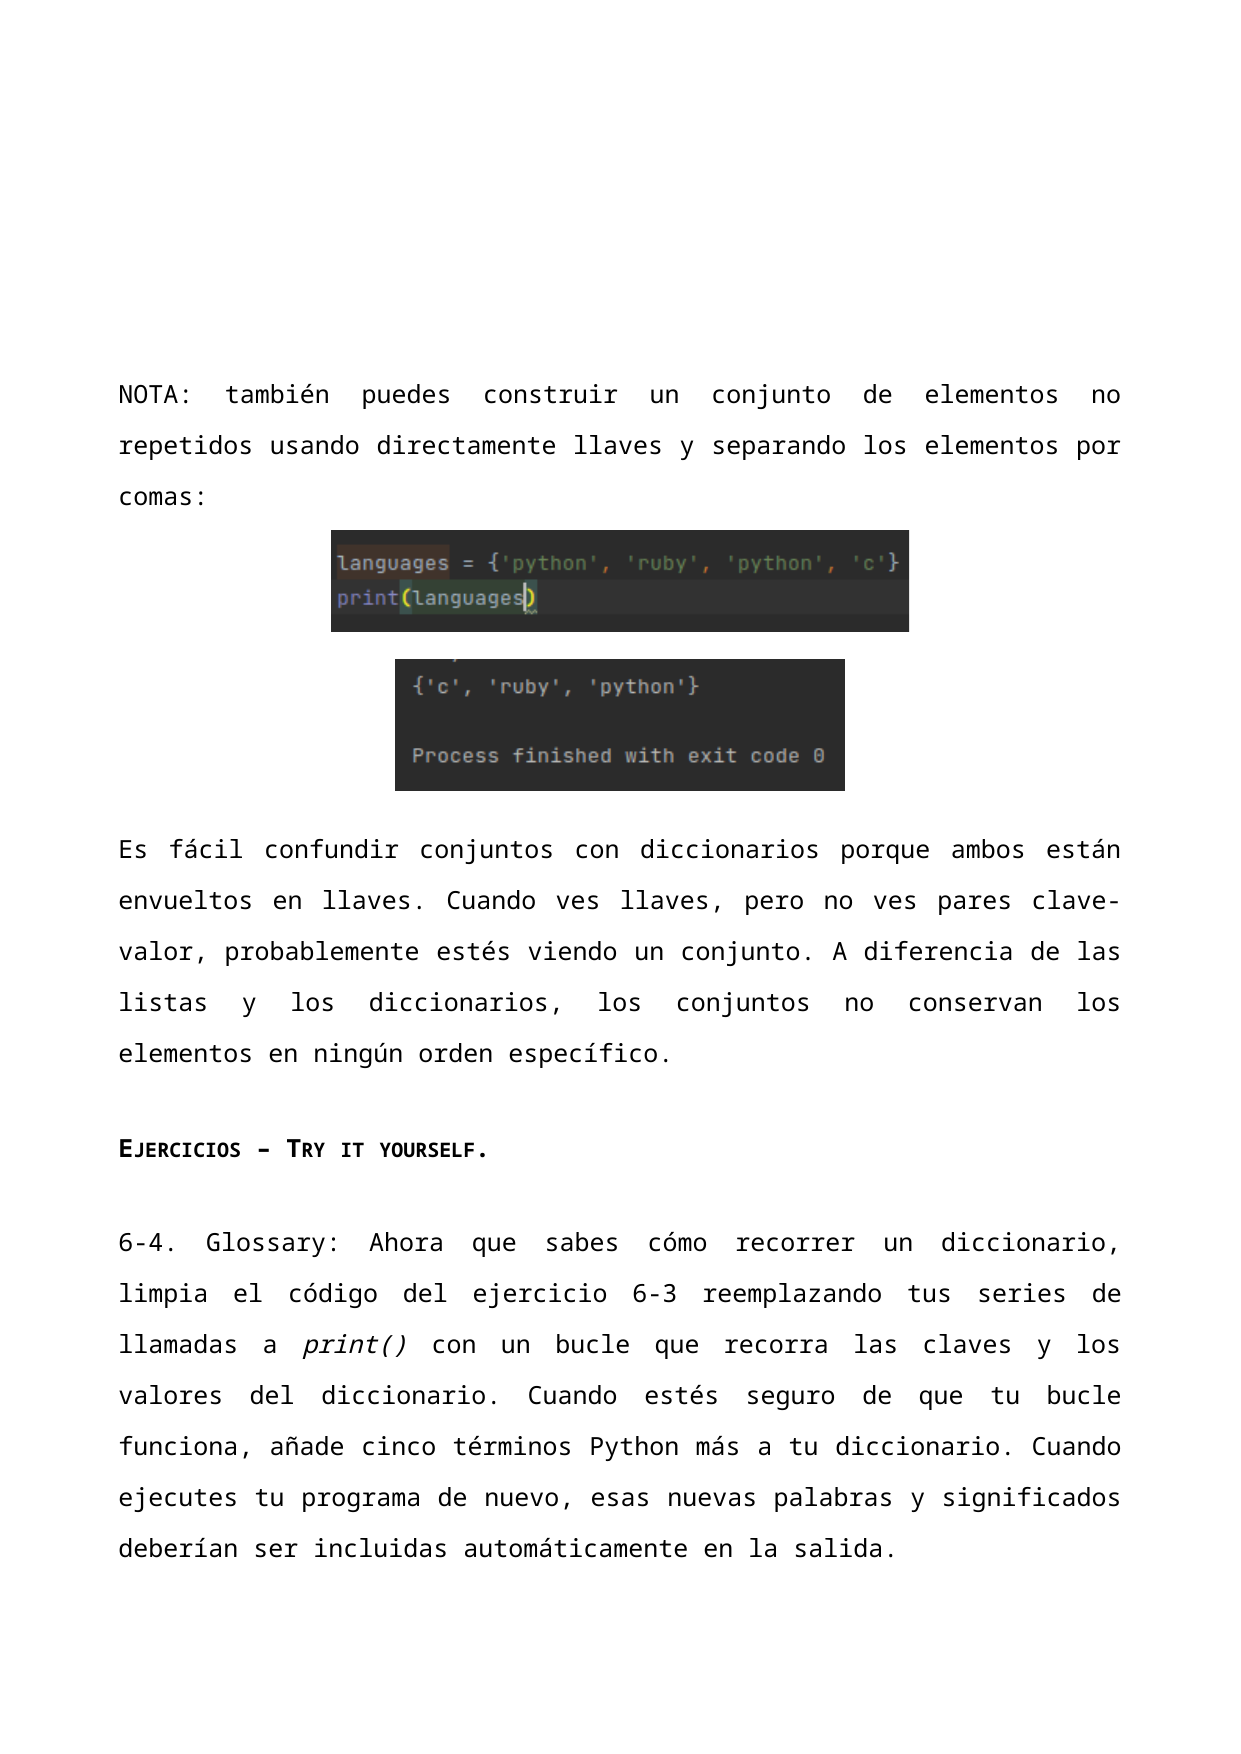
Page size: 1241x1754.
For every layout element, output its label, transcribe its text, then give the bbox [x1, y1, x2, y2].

text Ejercicios – Try it yourself. [118, 1130, 1122, 1164]
picture [331, 530, 910, 632]
text Es fácil confundir conjuntos con diccionarios porque ambos están envueltos en llaves. Cuando ves llaves, pero no ves pares clave-valor, probablemente estés viendo un conjunto. A diferencia de las listas y los diccionarios, los conjuntos no conservan los elementos en ningún orden específico. [118, 832, 1122, 1070]
picture [395, 659, 845, 791]
text 6-4. Glossary: Ahora que sabes cómo recorrer un diccionario, limpia el código del ejercicio 6-3 reemplazando tus series de llamadas a print() con un bucle que recorra las claves y los valores del diccionario. Cuando estés seguro de que tu bucle funciona, añade cinco términos Python más a tu diccionario. Cuando ejecutes tu programa de nuevo, esas nuevas palabras y significados deberían ser incluidas automáticamente en la salida. [118, 1224, 1122, 1565]
text NOTA: también puedes construir un conjunto de elementos no repetidos usando directamente llaves y separando los elementos por comas: [118, 377, 1122, 513]
